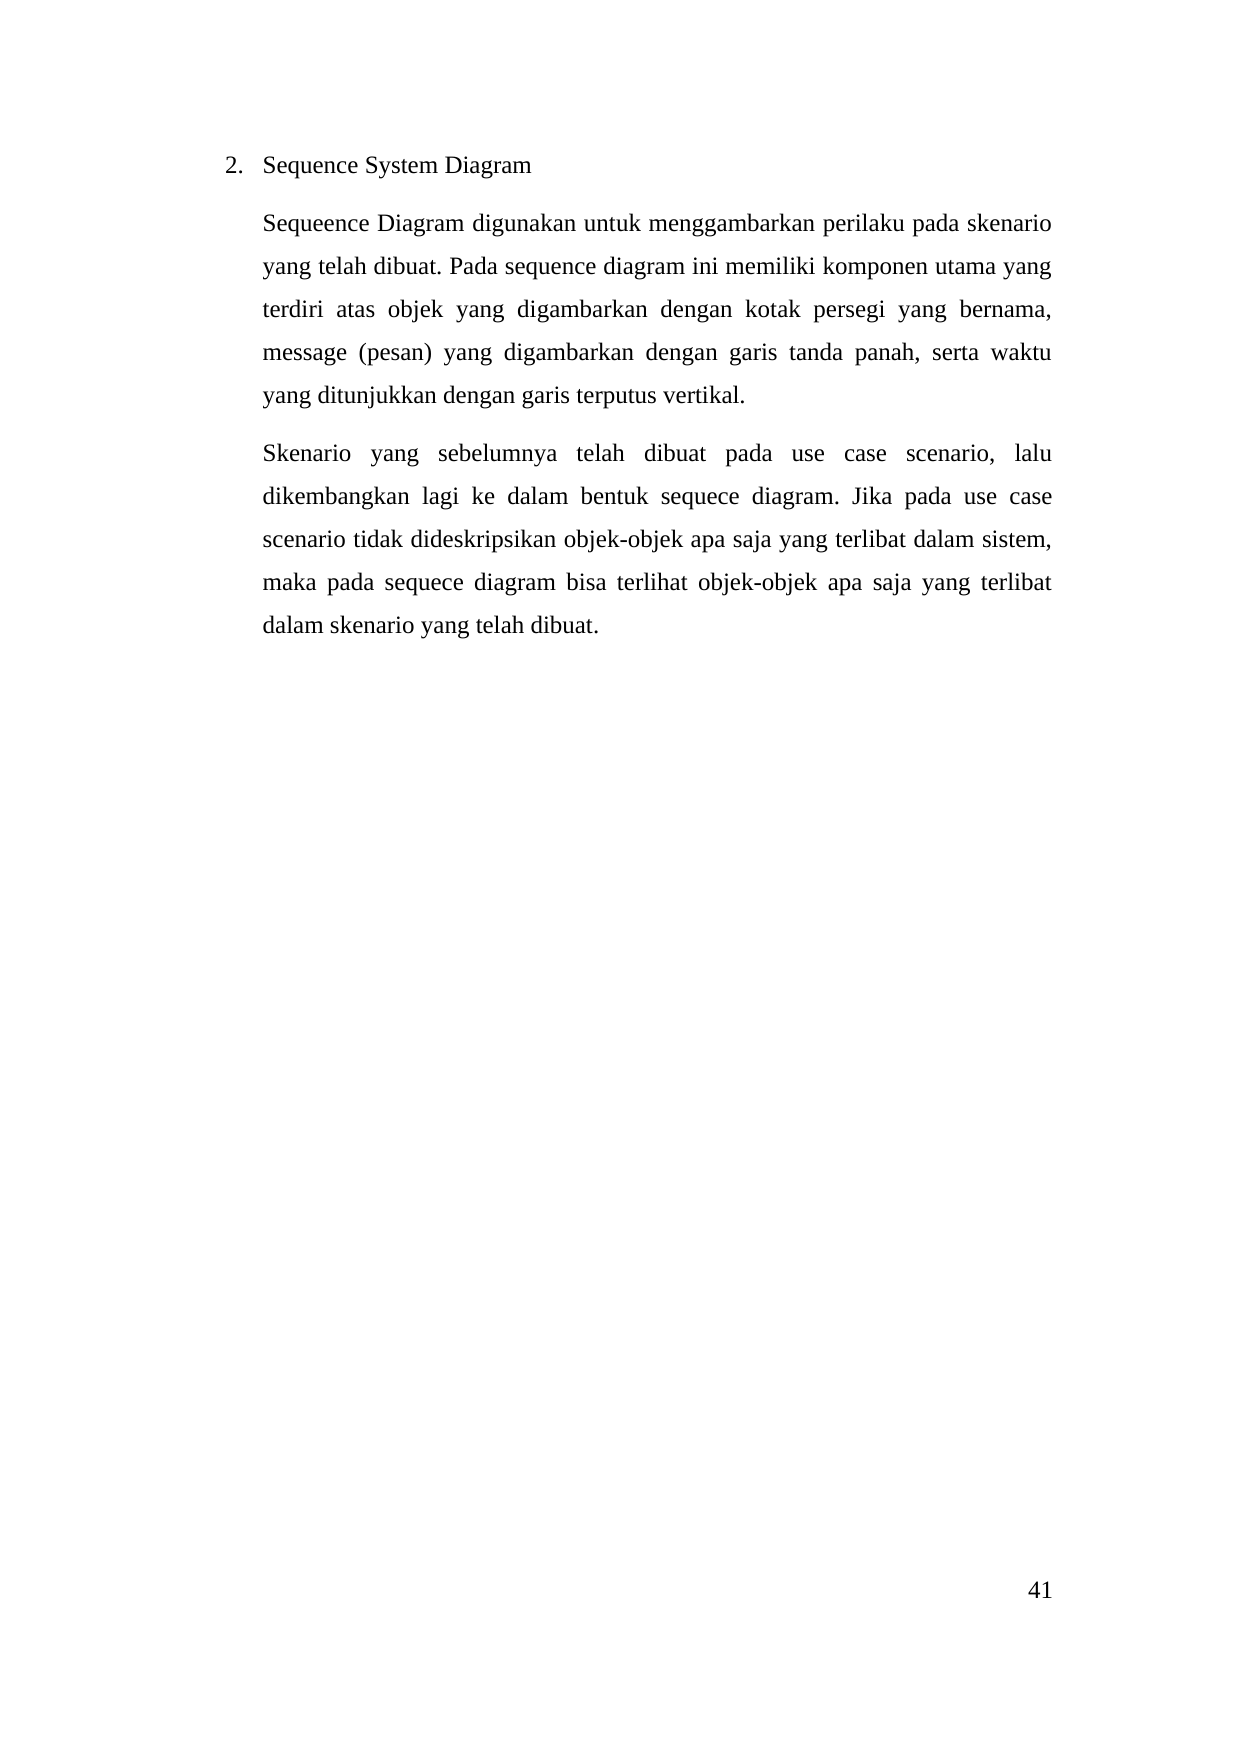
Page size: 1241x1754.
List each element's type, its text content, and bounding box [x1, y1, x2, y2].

list Sequeence Diagram digunakan untuk menggambarkan perilaku pada skenario yang telah dibuat. Pada sequence diagram ini memiliki komponen utama yang terdiri atas objek yang digambarkan dengan kotak persegi yang bernama, message (pesan) yang digambarkan dengan garis tanda panah, serta waktu yang ditunjukkan dengan garis terputus vertikal. [225, 208, 1053, 409]
list Skenario yang sebelumnya telah dibuat pada use case scenario, lalu dikembangkan lagi ke dalam bentuk sequece diagram. Jika pada use case scenario tidak dideskripsikan objek-objek apa saja yang terlibat dalam sistem, maka pada sequece diagram bisa terlihat objek-objek apa saja yang terlibat dalam skenario yang telah dibuat. [225, 438, 1053, 639]
list Sequence System Diagram [225, 150, 1053, 179]
